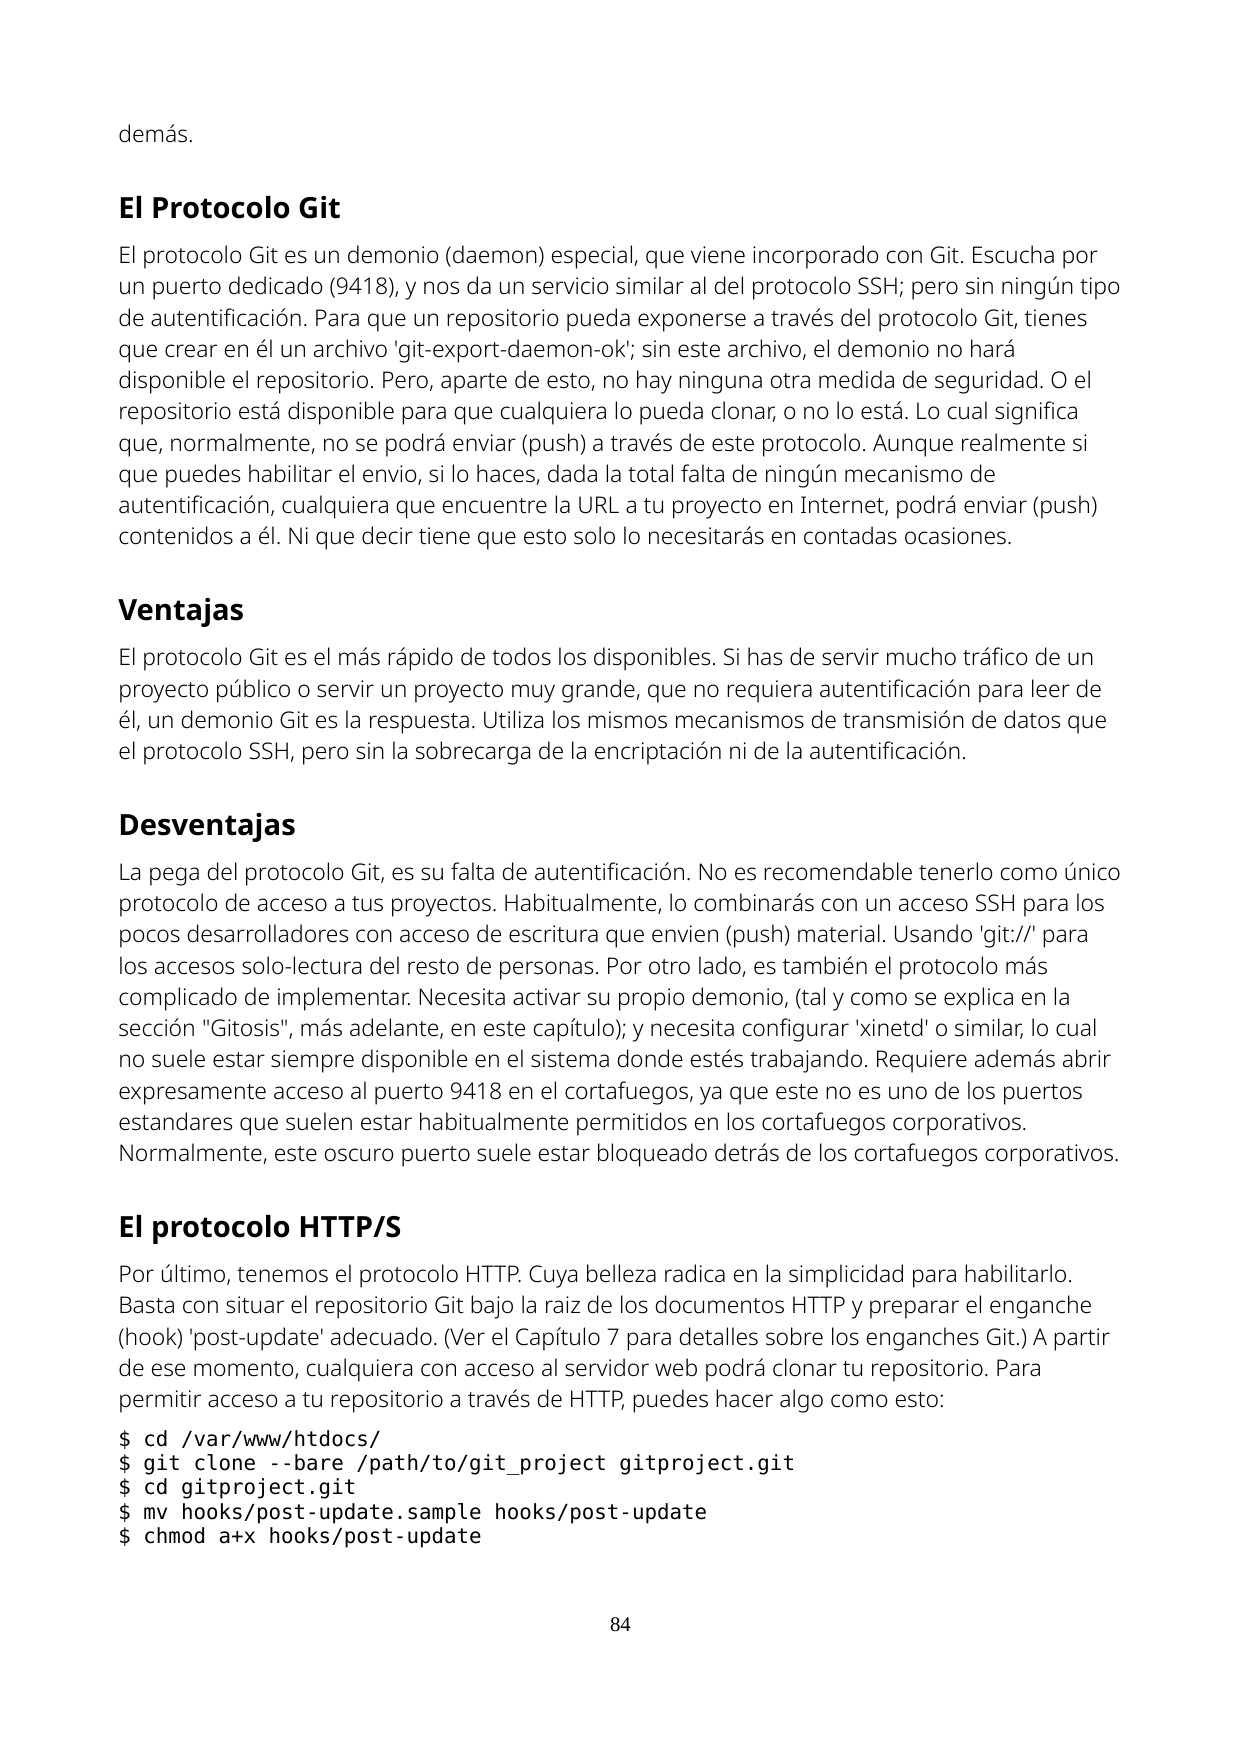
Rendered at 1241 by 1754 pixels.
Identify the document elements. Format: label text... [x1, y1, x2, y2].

text El protocolo Git es el más rápido de todos los disponibles. Si has de servir mucho tráfico de un proyecto público o servir un proyecto muy grande, que no requiera autentificación para leer de él, un demonio Git es la respuesta. Utiliza los mismos mecanismos de transmisión de datos que el protocolo SSH, pero sin la sobrecarga de la encriptación ni de la autentificación. [118, 641, 1122, 766]
subtitle El protocolo HTTP/S [118, 1206, 1122, 1246]
text El protocolo Git es un demonio (daemon) especial, que viene incorporado con Git. Escucha por un puerto dedicado (9418), y nos da un servicio similar al del protocolo SSH; pero sin ningún tipo de autentificación. Para que un repositorio pueda exponerse a través del protocolo Git, tienes que crear en él un archivo 'git-export-daemon-ok'; sin este archivo, el demonio no hará disponible el repositorio. Pero, aparte de esto, no hay ninguna otra medida de seguridad. O el repositorio está disponible para que cualquiera lo pueda clonar, o no lo está. Lo cual significa que, normalmente, no se podrá enviar (push) a través de este protocolo. Aunque realmente si que puedes habilitar el envio, si lo haces, dada la total falta de ningún mecanismo de autentificación, cualquiera que encuentre la URL a tu proyecto en Internet, podrá enviar (push) contenidos a él. Ni que decir tiene que esto solo lo necesitarás en contadas ocasiones. [118, 239, 1122, 552]
text $ mv hooks/post-update.sample hooks/post-update [118, 1500, 1122, 1524]
text $ git clone --bare /path/to/git_project gitproject.git [118, 1451, 1122, 1475]
subtitle Ventajas [118, 589, 1122, 629]
subtitle El Protocolo Git [118, 187, 1122, 227]
text Por último, tenemos el protocolo HTTP. Cuya belleza radica en la simplicidad para habilitarlo. Basta con situar el repositorio Git bajo la raiz de los documentos HTTP y preparar el enganche (hook) 'post-update' adecuado. (Ver el Capítulo 7 para detalles sobre los enganches Git.) A partir de ese momento, cualquiera con acceso al servidor web podrá clonar tu repositorio. Para permitir acceso a tu repositorio a través de HTTP, puedes hacer algo como esto: [118, 1258, 1122, 1414]
subtitle Desventajas [118, 804, 1122, 843]
text demás. [118, 118, 1122, 149]
text $ chmod a+x hooks/post-update [118, 1524, 1122, 1548]
text $ cd gitproject.git [118, 1475, 1122, 1500]
text $ cd /var/www/htdocs/ [118, 1427, 1122, 1451]
text La pega del protocolo Git, es su falta de autentificación. No es recomendable tenerlo como único protocolo de acceso a tus proyectos. Habitualmente, lo combinarás con un acceso SSH para los pocos desarrolladores con acceso de escritura que envien (push) material. Usando 'git://' para los accesos solo-lectura del resto de personas. Por otro lado, es también el protocolo más complicado de implementar. Necesita activar su propio demonio, (tal y como se explica en la sección "Gitosis", más adelante, en este capítulo); y necesita configurar 'xinetd' o similar, lo cual no suele estar siempre disponible en el sistema donde estés trabajando. Requiere además abrir expresamente acceso al puerto 9418 en el cortafuegos, ya que este no es uno de los puertos estandares que suelen estar habitualmente permitidos en los cortafuegos corporativos. Normalmente, este oscuro puerto suele estar bloqueado detrás de los cortafuegos corporativos. [118, 856, 1122, 1168]
